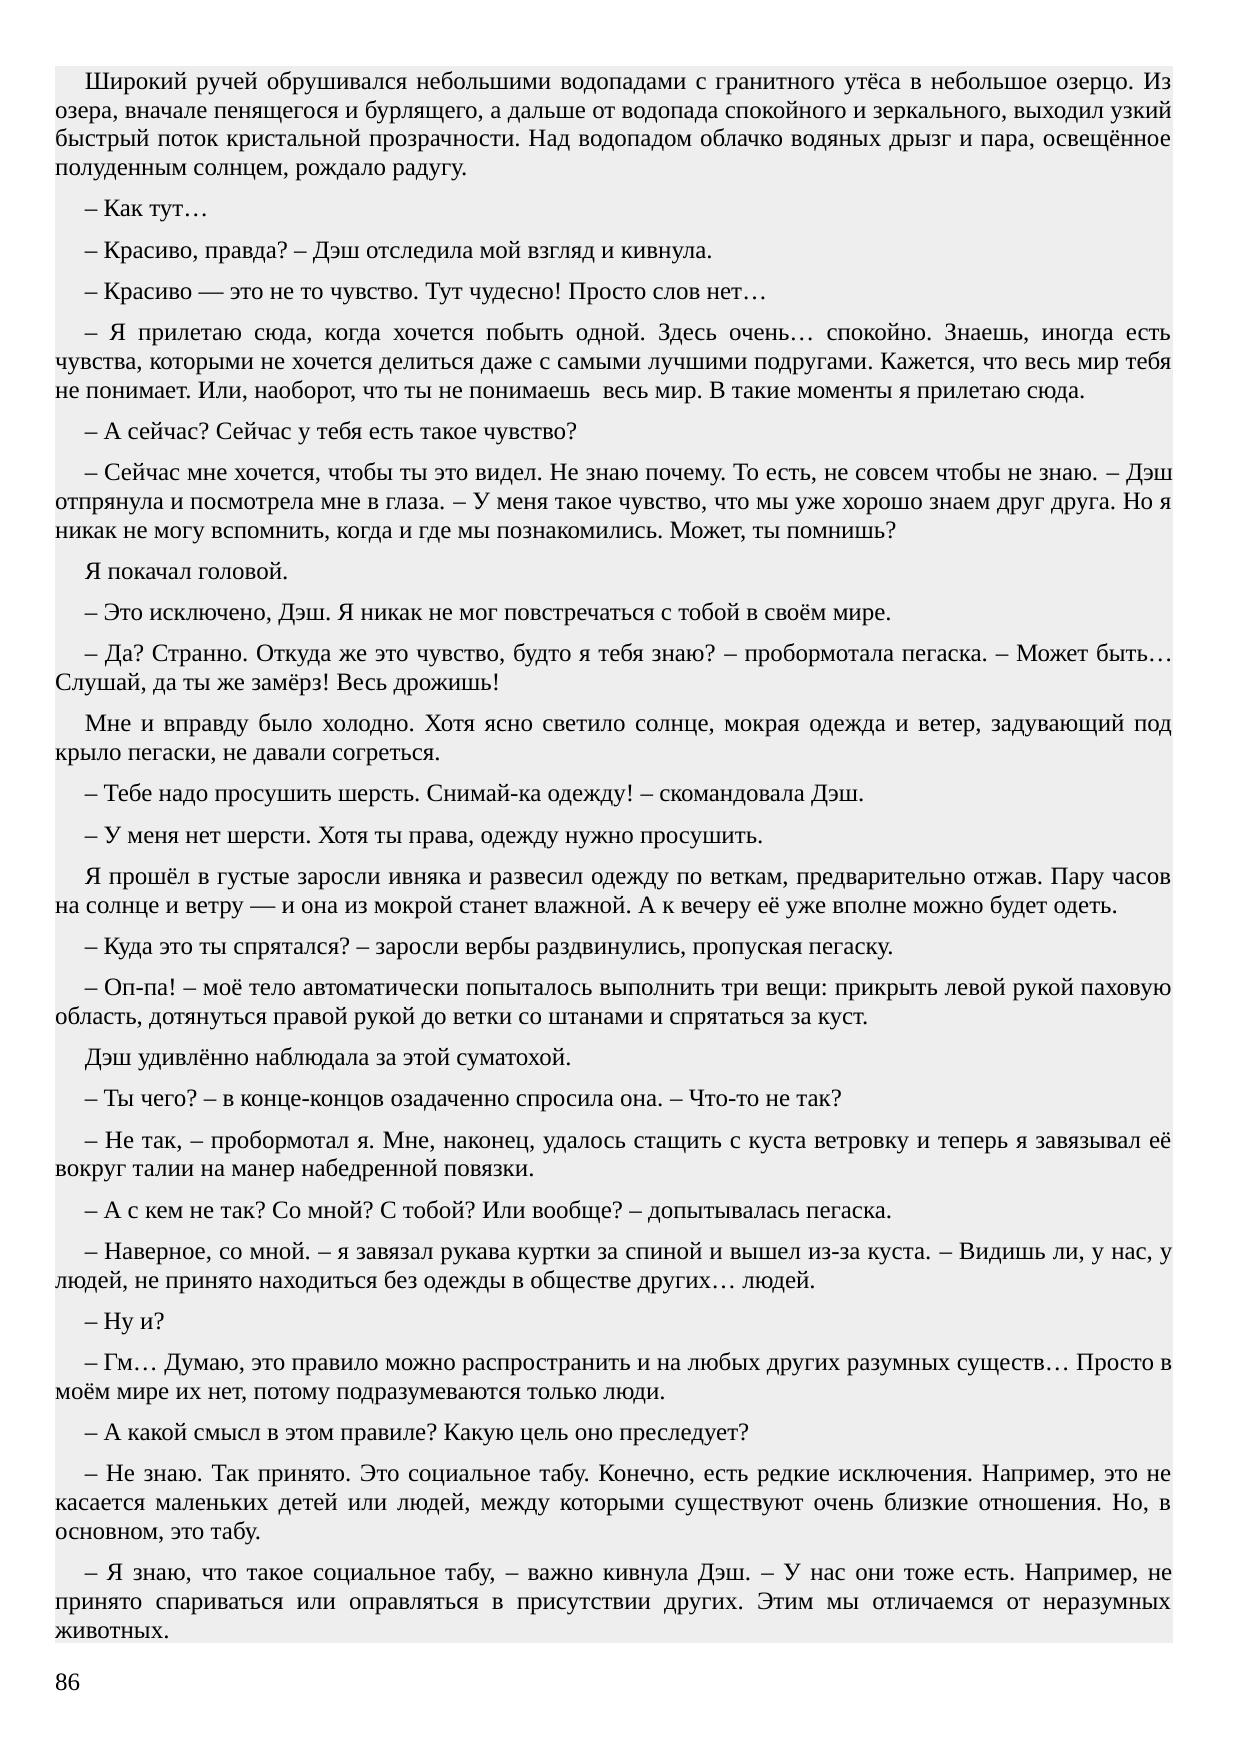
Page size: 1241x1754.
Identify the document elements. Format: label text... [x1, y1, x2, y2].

text – Ну и? [55, 1306, 1173, 1335]
text – Ты чего? – в конце-концов озадаченно спросила она. – Что-то не так? [55, 1083, 1173, 1112]
text – А с кем не так? Со мной? С тобой? Или вообще? – допытывалась пегаска. [55, 1195, 1173, 1223]
text – Не знаю. Так принято. Это социальное табу. Конечно, есть редкие исключения. Например, это не касается маленьких детей или людей, между которыми существуют очень близкие отношения. Но, в основном, это табу. [55, 1458, 1173, 1545]
text Я прошёл в густые заросли ивняка и развесил одежду по веткам, предварительно отжав. Пару часов на солнце и ветру — и она из мокрой станет влажной. А к вечеру её уже вполне можно будет одеть. [55, 861, 1173, 918]
text – Гм… Думаю, это правило можно распространить и на любых других разумных существ… Просто в моём мире их нет, потому подразумеваются только люди. [55, 1347, 1173, 1405]
text – Тебе надо просушить шерсть. Снимай-ка одежду! – скомандовала Дэш. [55, 778, 1173, 807]
text Широкий ручей обрушивался небольшими водопадами с гранитного утёса в небольшое озерцо. Из озера, вначале пенящегося и бурлящего, а дальше от водопада спокойного и зеркального, выходил узкий быстрый поток кристальной прозрачности. Над водопадом облачко водяных дрызг и пара, освещённое полуденным солнцем, рождало радугу. [55, 66, 1173, 181]
text Дэш удивлённо наблюдала за этой суматохой. [55, 1042, 1173, 1071]
text – Да? Странно. Откуда же это чувство, будто я тебя знаю? – пробормотала пегаска. – Может быть… Слушай, да ты же замёрз! Весь дрожишь! [55, 638, 1173, 696]
text – Оп-па! – моё тело автоматически попыталось выполнить три вещи: прикрыть левой рукой паховую область, дотянуться правой рукой до ветки со штанами и спрятаться за куст. [55, 972, 1173, 1030]
text – А сейчас? Сейчас у тебя есть такое чувство? [55, 416, 1173, 445]
text – Это исключено, Дэш. Я никак не мог повстречаться с тобой в своём мире. [55, 597, 1173, 626]
text – Куда это ты спрятался? – заросли вербы раздвинулись, пропуская пегаску. [55, 931, 1173, 960]
text – Сейчас мне хочется, чтобы ты это видел. Не знаю почему. То есть, не совсем чтобы не знаю. – Дэш отпрянула и посмотрела мне в глаза. – У меня такое чувство, что мы уже хорошо знаем друг друга. Но я никак не могу вспомнить, когда и где мы познакомились. Может, ты помнишь? [55, 457, 1173, 543]
text – У меня нет шерсти. Хотя ты права, одежду нужно просушить. [55, 820, 1173, 848]
text – Красиво, правда? – Дэш отследила мой взгляд и кивнула. [55, 235, 1173, 263]
text – Не так, – пробормотал я. Мне, наконец, удалось стащить с куста ветровку и теперь я завязывал её вокруг талии на манер набедренной повязки. [55, 1125, 1173, 1182]
text Мне и вправду было холодно. Хотя ясно светило солнце, мокрая одежда и ветер, задувающий под крыло пегаски, не давали согреться. [55, 708, 1173, 766]
text – Я знаю, что такое социальное табу, – важно кивнула Дэш. – У нас они тоже есть. Например, не принято спариваться или оправляться в присутствии других. Этим мы отличаемся от неразумных животных. [55, 1557, 1173, 1643]
text – Наверное, со мной. – я завязал рукава куртки за спиной и вышел из-за куста. – Видишь ли, у нас, у людей, не принято находиться без одежды в обществе других… людей. [55, 1236, 1173, 1293]
text – Как тут… [55, 193, 1173, 222]
text – А какой смысл в этом правиле? Какую цель оно преследует? [55, 1417, 1173, 1446]
text – Я прилетаю сюда, когда хочется побыть одной. Здесь очень… спокойно. Знаешь, иногда есть чувства, которыми не хочется делиться даже с самыми лучшими подругами. Кажется, что весь мир тебя не понимает. Или, наоборот, что ты не понимаешь весь мир. В такие моменты я прилетаю сюда. [55, 317, 1173, 403]
text Я покачал головой. [55, 556, 1173, 585]
text – Красиво — это не то чувство. Тут чудесно! Просто слов нет… [55, 276, 1173, 305]
